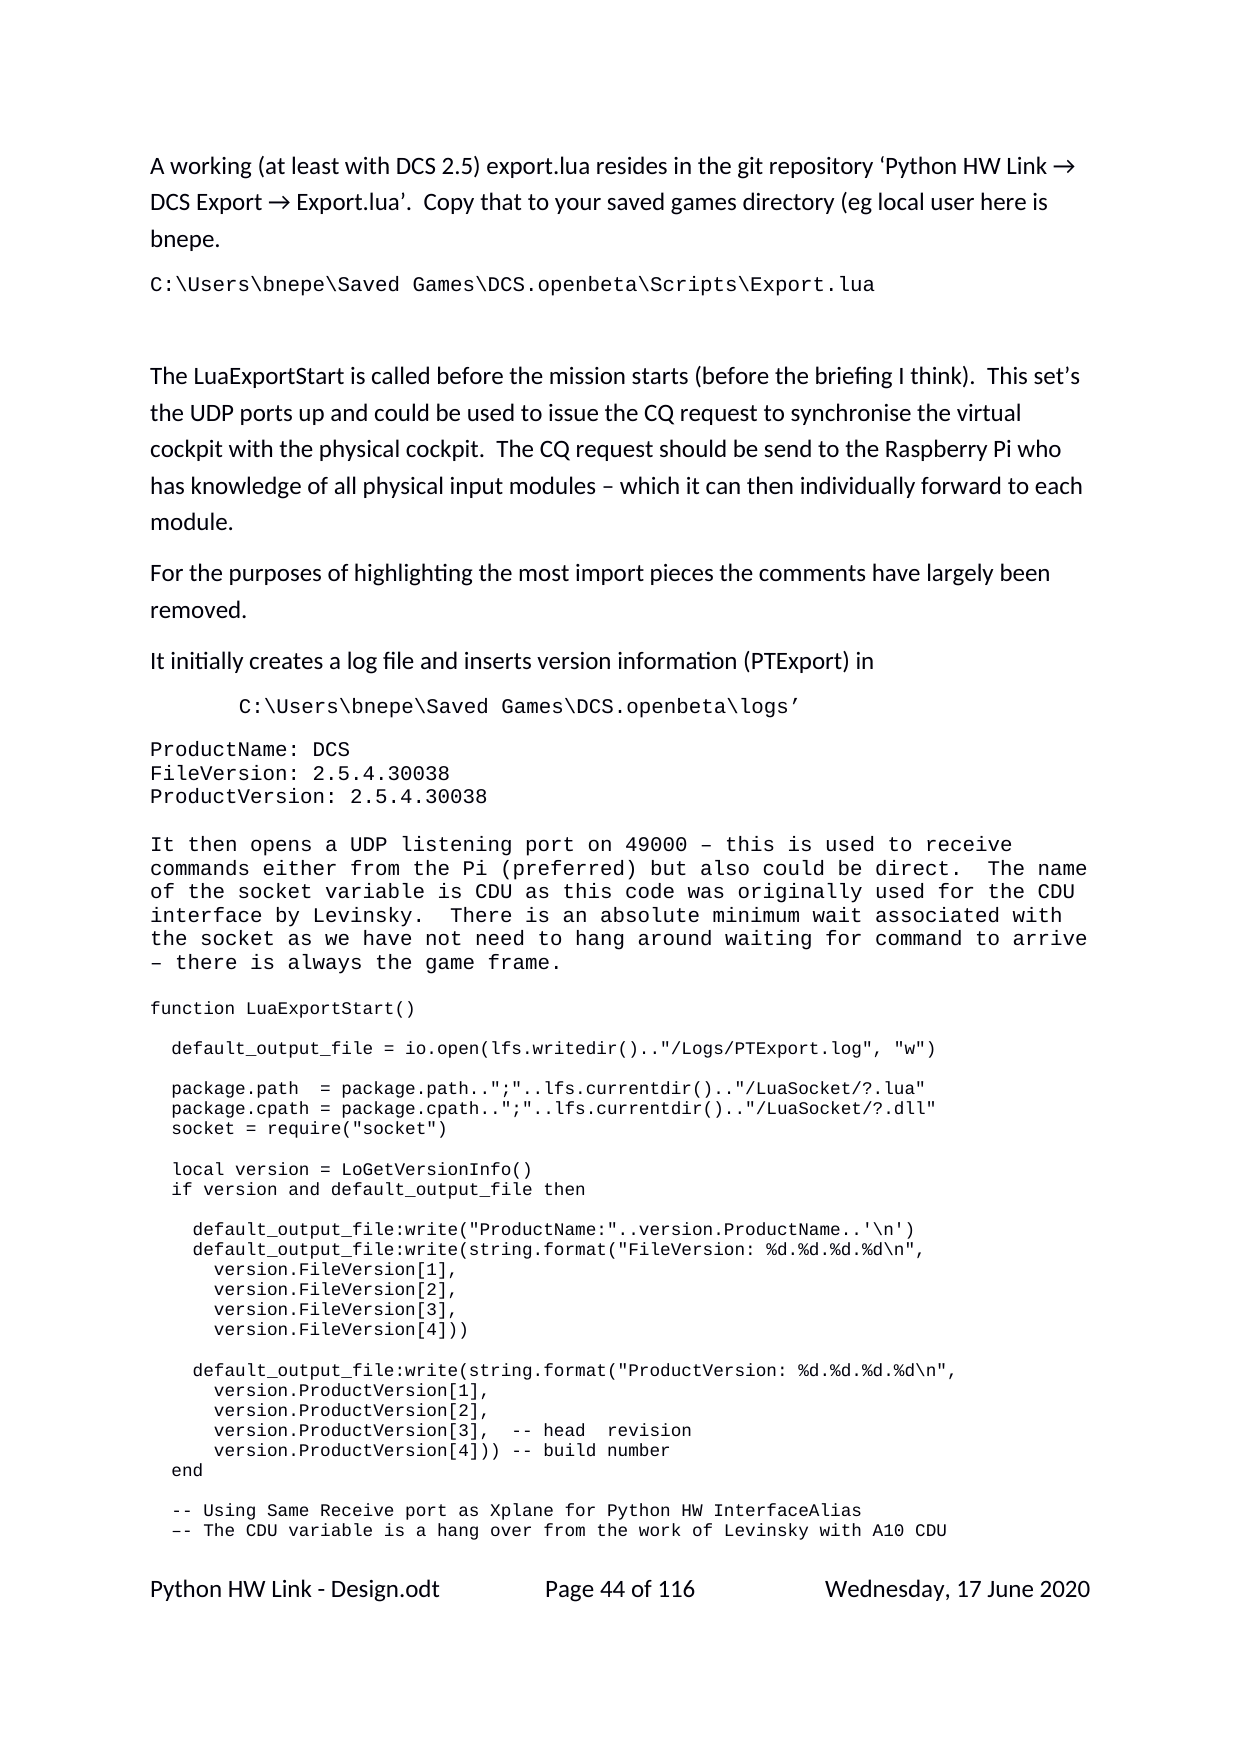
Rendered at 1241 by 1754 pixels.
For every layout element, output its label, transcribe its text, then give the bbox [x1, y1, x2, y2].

text FileVersion: 2.5.4.30038 [150, 763, 1090, 787]
text version.ProductVersion[4])) -- build number [150, 1442, 1090, 1462]
text default_output_file = io.open(lfs.writedir().."/Logs/PTExport.log", "w") [150, 1039, 1090, 1060]
text version.FileVersion[1], [150, 1261, 1090, 1281]
text It initially creates a log file and inserts version information (PTExport) in [150, 645, 1090, 676]
text -- Using Same Receive port as Xplane for Python HW InterfaceAlias [150, 1502, 1090, 1522]
text version.ProductVersion[3], -- head revision [150, 1422, 1090, 1442]
text ProductVersion: 2.5.4.30038 [150, 787, 1090, 810]
text default_output_file:write(string.format("FileVersion: %d.%d.%d.%d\n", [150, 1241, 1090, 1261]
text version.FileVersion[3], [150, 1301, 1090, 1321]
text –- The CDU variable is a hang over from the work of Levinsky with A10 CDU [150, 1522, 1090, 1542]
text package.path = package.path..";"..lfs.currentdir().."/LuaSocket/?.lua" [150, 1080, 1090, 1100]
text version.FileVersion[4])) [150, 1321, 1090, 1341]
text A working (at least with DCS 2.5) export.lua resides in the git repository ‘Python HW Link → DCS Export → Export.lua’. Copy that to your saved games directory (eg local user here is bnepe. [150, 150, 1090, 254]
text The LuaExportStart is called before the mission starts (before the briefing I think). This set’s the UDP ports up and could be used to issue the CQ request to synchronise the virtual cockpit with the physical cockpit. The CQ request should be send to the Raspberry Pi who has knowledge of all physical input modules – which it can then individually forward to each module. [150, 360, 1090, 537]
text For the purposes of highlighting the most import pieces the comments have largely been removed. [150, 557, 1090, 624]
text function LuaExportStart() [150, 999, 1090, 1019]
text if version and default_output_file then [150, 1180, 1090, 1200]
text socket = require("socket") [150, 1120, 1090, 1140]
text C:\Users\bnepe\Saved Games\DCS.openbeta\Scripts\Export.lua [150, 274, 1090, 298]
text version.ProductVersion[1], [150, 1381, 1090, 1401]
text C:\Users\bnepe\Saved Games\DCS.openbeta\logs’ [150, 696, 1090, 720]
text end [150, 1462, 1090, 1482]
text package.cpath = package.cpath..";"..lfs.currentdir().."/LuaSocket/?.dll" [150, 1100, 1090, 1120]
text ProductName: DCS [150, 739, 1090, 763]
text version.ProductVersion[2], [150, 1401, 1090, 1422]
text version.FileVersion[2], [150, 1281, 1090, 1301]
text default_output_file:write("ProductName:"..version.ProductName..'\n') [150, 1221, 1090, 1241]
text default_output_file:write(string.format("ProductVersion: %d.%d.%d.%d\n", [150, 1361, 1090, 1381]
text local version = LoGetVersionInfo() [150, 1160, 1090, 1180]
text It then opens a UDP listening port on 49000 – this is used to receive commands either from the Pi (preferred) but also could be direct. The name of the socket variable is CDU as this code was originally used for the CDU interface by Levinsky. There is an absolute minimum wait associated with the socket as we have not need to hang around waiting for command to arrive – there is always the game frame. [150, 834, 1090, 976]
